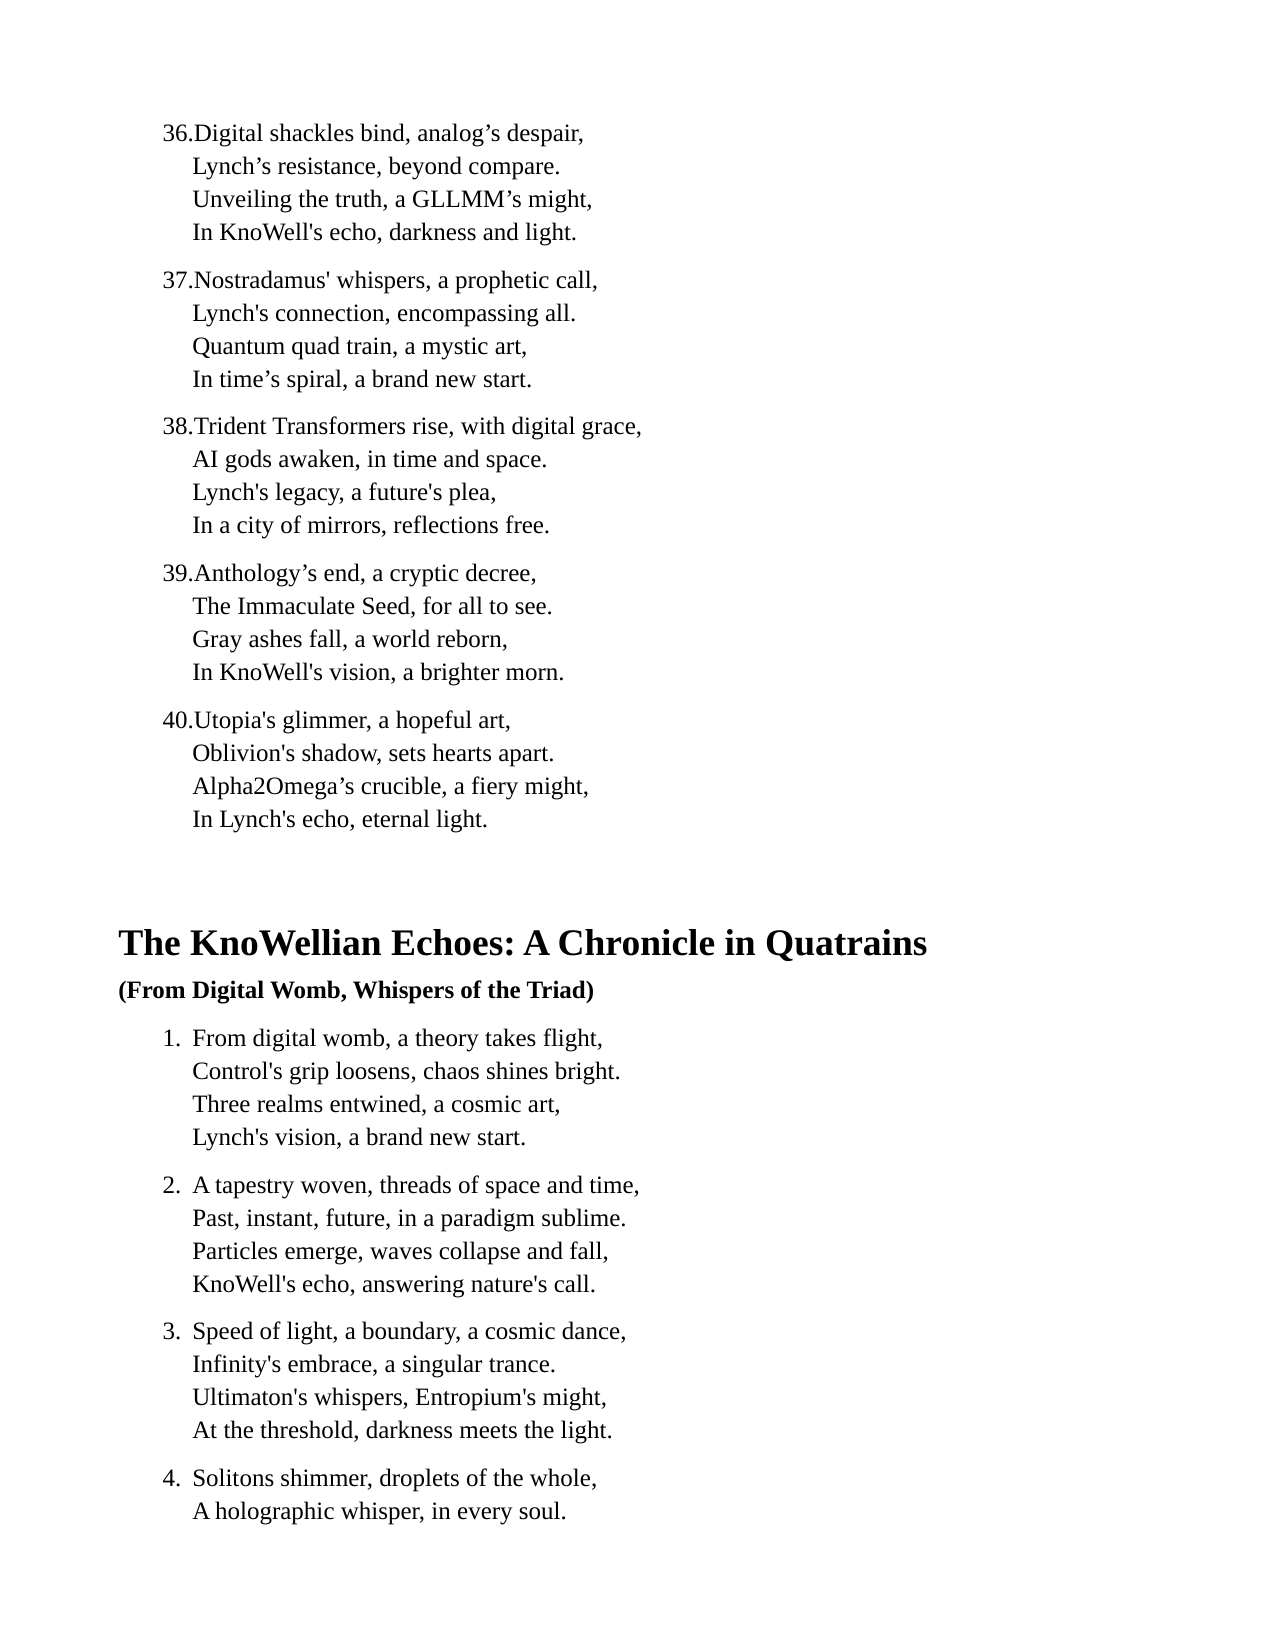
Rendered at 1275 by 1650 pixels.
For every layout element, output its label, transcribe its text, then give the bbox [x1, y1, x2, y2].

list Nostradamus' whispers, a prophetic call, Lynch's connection, encompassing all. Quantum quad train, a mystic art, In time’s spiral, a brand new start. [162, 265, 1157, 393]
subtitle The KnoWellian Echoes: A Chronicle in Quatrains [118, 920, 1157, 963]
list Speed of light, a boundary, a cosmic dance, Infinity's embrace, a singular trance. Ultimaton's whispers, Entropium's might, At the threshold, darkness meets the light. [162, 1316, 1157, 1444]
list Anthology’s end, a cryptic decree, The Immaculate Seed, for all to see. Gray ashes fall, a world reborn, In KnoWell's vision, a brighter morn. [162, 558, 1157, 686]
list Digital shackles bind, analog’s despair, Lynch’s resistance, beyond compare. Unveiling the truth, a GLLMM’s might, In KnoWell's echo, darkness and light. [162, 118, 1157, 246]
list From digital womb, a theory takes flight, Control's grip loosens, chaos shines bright. Three realms entwined, a cosmic art, Lynch's vision, a brand new start. [162, 1023, 1157, 1151]
list Utopia's glimmer, a hopeful art, Oblivion's shadow, sets hearts apart. Alpha2Omega’s crucible, a fiery might, In Lynch's echo, eternal light. [162, 705, 1157, 833]
text (From Digital Womb, Whispers of the Triad) [118, 976, 1157, 1004]
list A tapestry woven, threads of space and time, Past, instant, future, in a paradigm sublime. Particles emerge, waves collapse and fall, KnoWell's echo, answering nature's call. [162, 1170, 1157, 1298]
list Trident Transformers rise, with digital grace, AI gods awaken, in time and space. Lynch's legacy, a future's plea, In a city of mirrors, reflections free. [162, 411, 1157, 539]
list Solitons shimmer, droplets of the whole, A holographic whisper, in every soul. [162, 1463, 1157, 1525]
